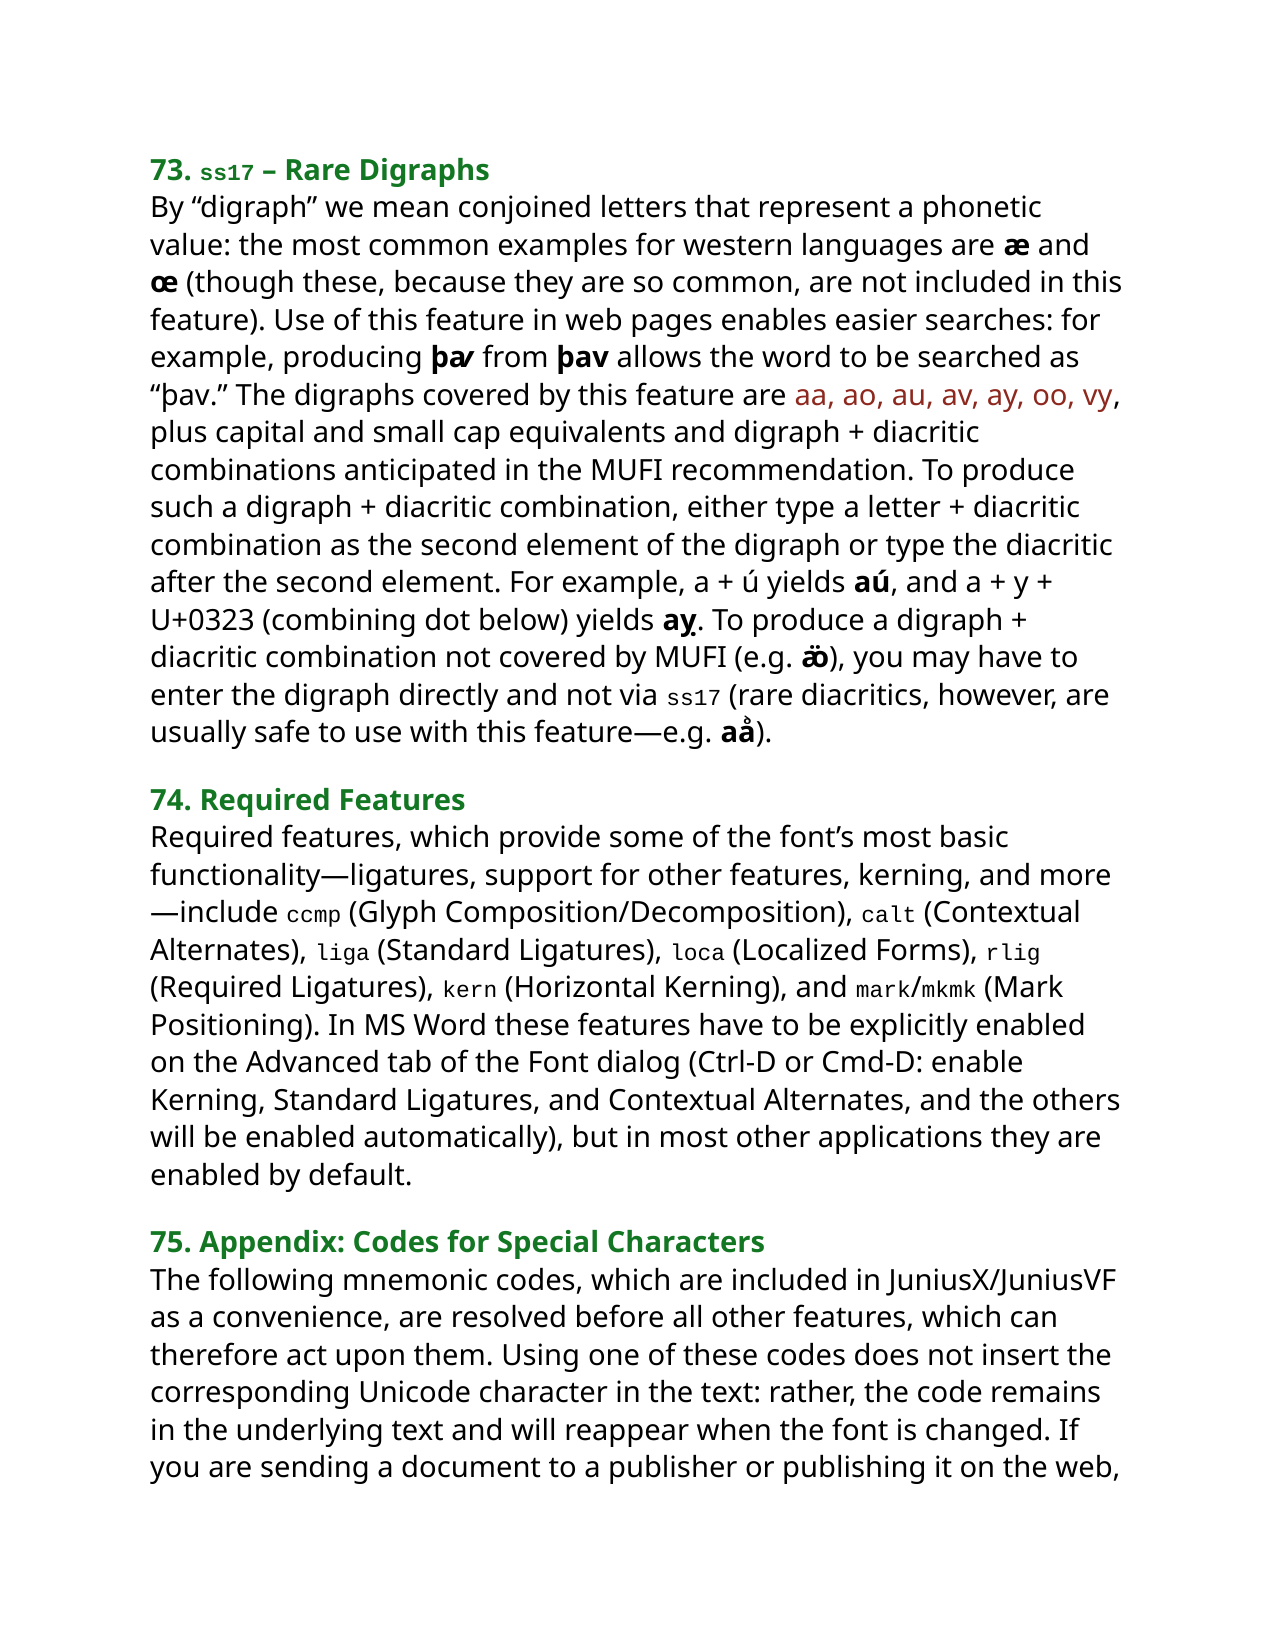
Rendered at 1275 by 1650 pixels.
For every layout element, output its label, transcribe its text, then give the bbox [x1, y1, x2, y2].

text Required features, which provide some of the font’s most basic functionality—ligatures, support for other features, kerning, and more—include ccmp (Glyph Composition/Decomposition), calt (Contextual Alternates), liga (Standard Ligatures), loca (Localized Forms), rlig (Required Ligatures), kern (Horizontal Kerning), and mark/mkmk (Mark Positioning). In MS Word these features have to be explicitly enabled on the Advanced tab of the Font dialog (Ctrl-D or Cmd-D: enable Kerning, Standard Ligatures, and Contextual Alternates, and the others will be enabled automatically), but in most other applications they are enabled by default. [150, 817, 1125, 1192]
text The following mnemonic codes, which are included in JuniusX/JuniusVF as a convenience, are resolved before all other features, which can therefore act upon them. Using one of these codes does not insert the corresponding Unicode character in the text: rather, the code remains in the underlying text and will reappear when the font is changed. If you are sending a document to a publisher or publishing it on the web, [150, 1260, 1125, 1485]
text By “digraph” we mean conjoined letters that represent a phonetic value: the most common examples for western languages are æ and œ (though these, because they are so common, are not included in this feature). Use of this feature in web pages enables easier searches: for example, producing þꜹ from þav allows the word to be searched as “þav.” The digraphs covered by this feature are aa, ao, au, av, ay, oo, vy, plus capital and small cap equivalents and digraph + diacritic combinations anticipated in the MUFI recommendation. To produce such a digraph + diacritic combination, either type a letter + diacritic combination as the second element of the digraph or type the diacritic after the second element. For example, a + ú yields aú, and a + y + U+0323 (combining dot below) yields aỵ. To produce a digraph + diacritic combination not covered by MUFI (e.g. ꜵ̈), you may have to enter the digraph directly and not via ss17 (rare diacritics, however, are usually safe to use with this feature—e.g. aaᷘ). [150, 187, 1125, 750]
subtitle 73. ss17 – Rare Digraphs [150, 150, 1125, 187]
subtitle 74. Required Features [150, 780, 1125, 817]
subtitle 75. Appendix: Codes for Special Characters [150, 1222, 1125, 1260]
